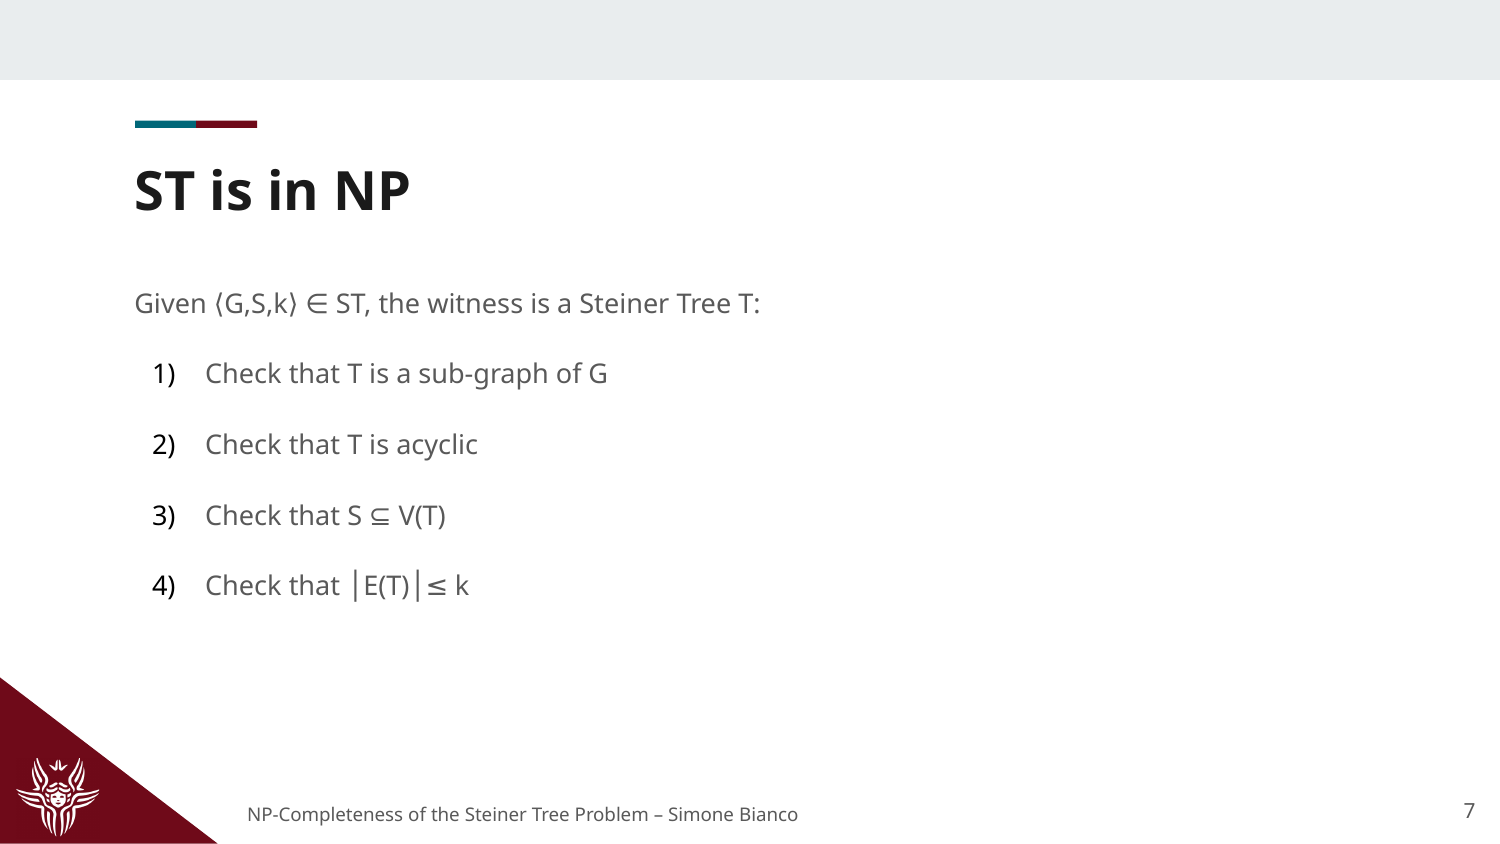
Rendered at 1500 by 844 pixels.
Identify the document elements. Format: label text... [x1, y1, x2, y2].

slide_number [1400, 779, 1491, 844]
picture [16, 758, 100, 839]
title ST is in NP [119, 141, 1381, 230]
list Given ⟨G,S,k⟩ ∈ ST, the witness is a Steiner Tree T: Check that T is a sub-graph of G Check that T is acyclic Check that S ⊆ V(T) Check that │E(T)│≤ k [119, 266, 1418, 637]
subtitle NP-Completeness of the Steiner Tree Problem – Simone Bianco [232, 783, 1193, 839]
